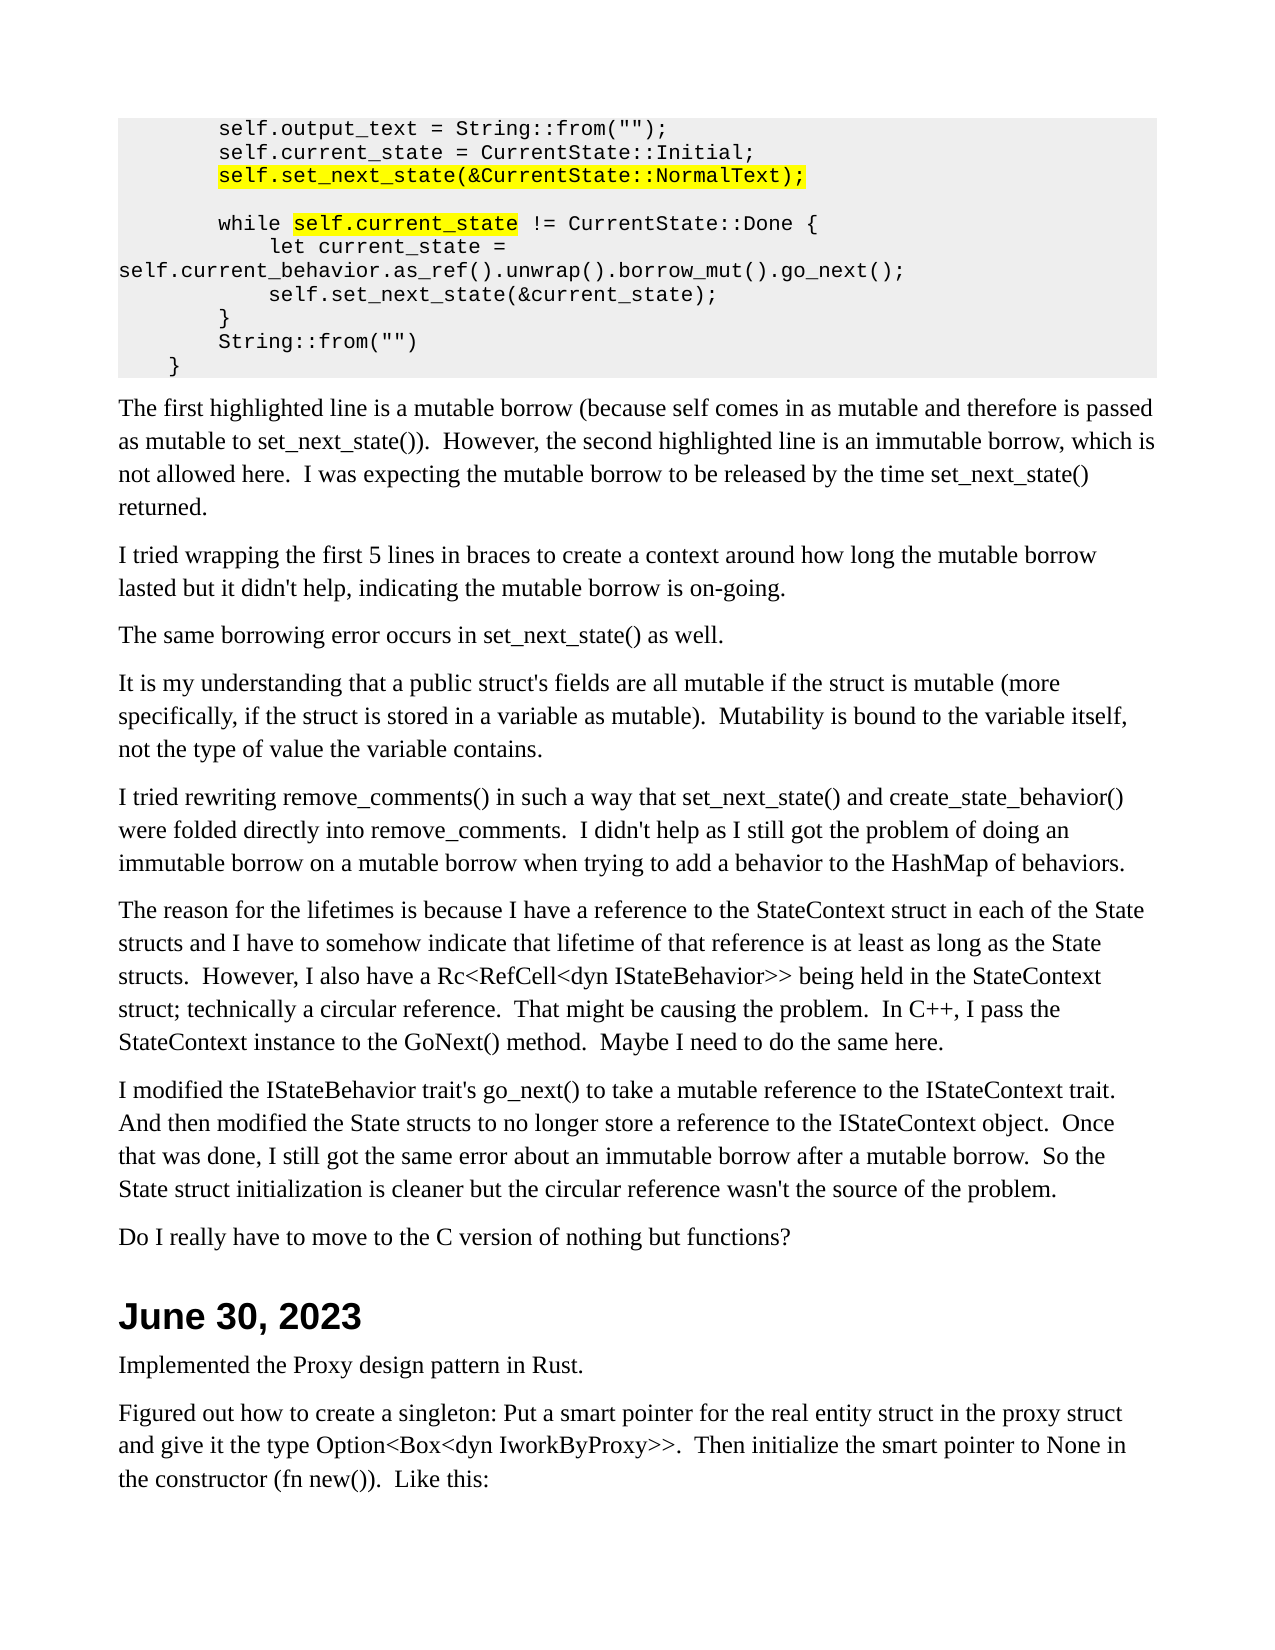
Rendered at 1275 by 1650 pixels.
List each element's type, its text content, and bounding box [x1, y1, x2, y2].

text Implemented the Proxy design pattern in Rust. [118, 1350, 1157, 1379]
text self.set_next_state(&current_state); [118, 284, 1157, 307]
text String::from("") [118, 331, 1157, 354]
text Do I really have to move to the C version of nothing but functions? [118, 1222, 1157, 1251]
text I tried rewriting remove_comments() in such a way that set_next_state() and create_state_behavior() were folded directly into remove_comments. I didn't help as I still got the problem of doing an immutable borrow on a mutable borrow when trying to add a behavior to the HashMap of behaviors. [118, 782, 1157, 877]
text self.set_next_state(&CurrentState::NormalText); [118, 165, 1157, 189]
text while self.current_state != CurrentState::Done { [118, 213, 1157, 236]
text The first highlighted line is a mutable borrow (because self comes in as mutable and therefore is passed as mutable to set_next_state()). However, the second highlighted line is an immutable borrow, which is not allowed here. I was expecting the mutable borrow to be released by the time set_next_state() returned. [118, 393, 1157, 521]
text I modified the IStateBehavior trait's go_next() to take a mutable reference to the IStateContext trait. And then modified the State structs to no longer store a reference to the IStateContext object. Once that was done, I still got the same error about an immutable borrow after a mutable borrow. So the State struct initialization is cleaner but the circular reference wasn't the source of the problem. [118, 1075, 1157, 1203]
text } [118, 354, 1157, 378]
text Figured out how to create a singleton: Put a smart pointer for the real entity struct in the proxy struct and give it the type Option<Box<dyn IworkByProxy>>. Then initialize the smart pointer to None in the constructor (fn new()). Like this: [118, 1398, 1157, 1492]
text } [118, 307, 1157, 331]
text It is my understanding that a public struct's fields are all mutable if the struct is mutable (more specifically, if the struct is stored in a variable as mutable). Mutability is bound to the variable itself, not the type of value the variable contains. [118, 668, 1157, 763]
text The same borrowing error occurs in set_next_state() as well. [118, 621, 1157, 649]
text self.output_text = String::from(""); [118, 118, 1157, 142]
text The reason for the lifetimes is because I have a reference to the StateContext struct in each of the State structs and I have to somehow indicate that lifetime of that reference is at least as long as the State structs. However, I also have a Rc<RefCell<dyn IStateBehavior>> being held in the StateContext struct; technically a circular reference. That might be causing the problem. In C++, I pass the StateContext instance to the GoNext() method. Maybe I need to do the same here. [118, 895, 1157, 1056]
subtitle June 30, 2023 [118, 1294, 1157, 1337]
text let current_state = self.current_behavior.as_ref().unwrap().borrow_mut().go_next(); [118, 236, 1157, 284]
text I tried wrapping the first 5 lines in braces to create a context around how long the mutable borrow lasted but it didn't help, indicating the mutable borrow is on-going. [118, 540, 1157, 602]
text self.current_state = CurrentState::Initial; [118, 142, 1157, 165]
